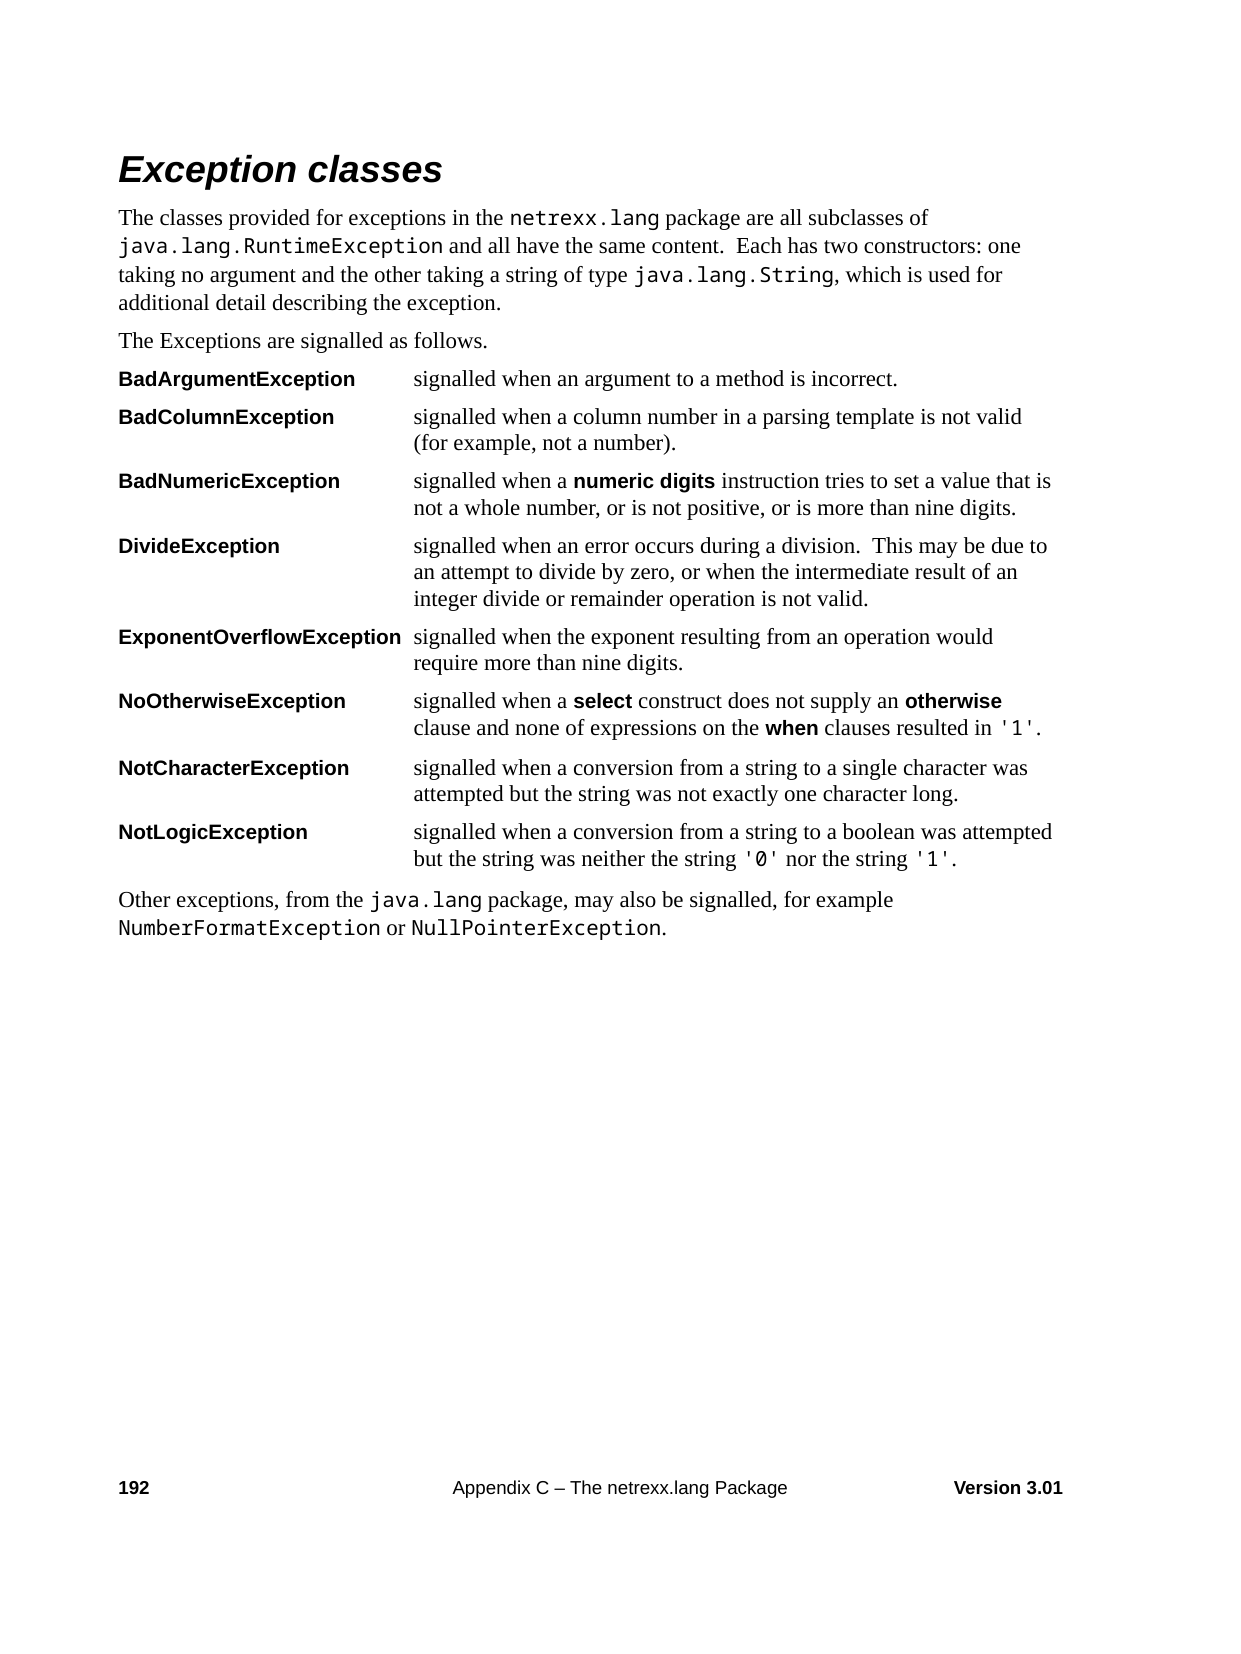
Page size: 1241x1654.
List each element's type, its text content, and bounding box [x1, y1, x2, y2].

table_cell NotLogicException [118, 818, 413, 885]
table_cell signalled when a select construct does not supply an otherwise clause and none of expressions on the when clauses resulted in '1'. [413, 687, 1063, 754]
text Other exceptions, from the java.lang package, may also be signalled, for example NumberFormatException or NullPointerException. [118, 885, 1063, 942]
table_cell ExponentOverflowException [118, 623, 413, 687]
table_cell signalled when a conversion from a string to a single character was attempted but the string was not exactly one character long. [413, 754, 1063, 818]
table_cell NoOtherwiseException [118, 687, 413, 754]
table_header signalled when an argument to a method is incorrect. [413, 365, 1063, 403]
text The Exceptions are signalled as follows. [118, 327, 1063, 353]
table_cell DivideException [118, 532, 413, 623]
table_cell signalled when an error occurs during a division. This may be due to an attempt to divide by zero, or when the intermediate result of an integer divide or remainder operation is not valid. [413, 532, 1063, 623]
table_cell signalled when a numeric digits instruction tries to set a value that is not a whole number, or is not positive, or is more than nine digits. [413, 468, 1063, 532]
table_cell NotCharacterException [118, 754, 413, 818]
table_cell BadNumericException [118, 468, 413, 532]
table_cell signalled when the exponent resulting from an operation would require more than nine digits. [413, 623, 1063, 687]
table_header BadArgumentException [118, 365, 413, 403]
table_cell signalled when a column number in a parsing template is not valid (for example, not a number). [413, 403, 1063, 467]
subtitle Exception classes [118, 148, 1063, 191]
table_cell BadColumnException [118, 403, 413, 467]
text The classes provided for exceptions in the netrexx.lang package are all subclasses of java.lang.RuntimeException and all have the same content. Each has two constructors: one taking no argument and the other taking a string of type java.lang.String, which is used for additional detail describing the exception. [118, 203, 1063, 315]
table_cell signalled when a conversion from a string to a boolean was attempted but the string was neither the string '0' nor the string '1'. [413, 818, 1063, 885]
